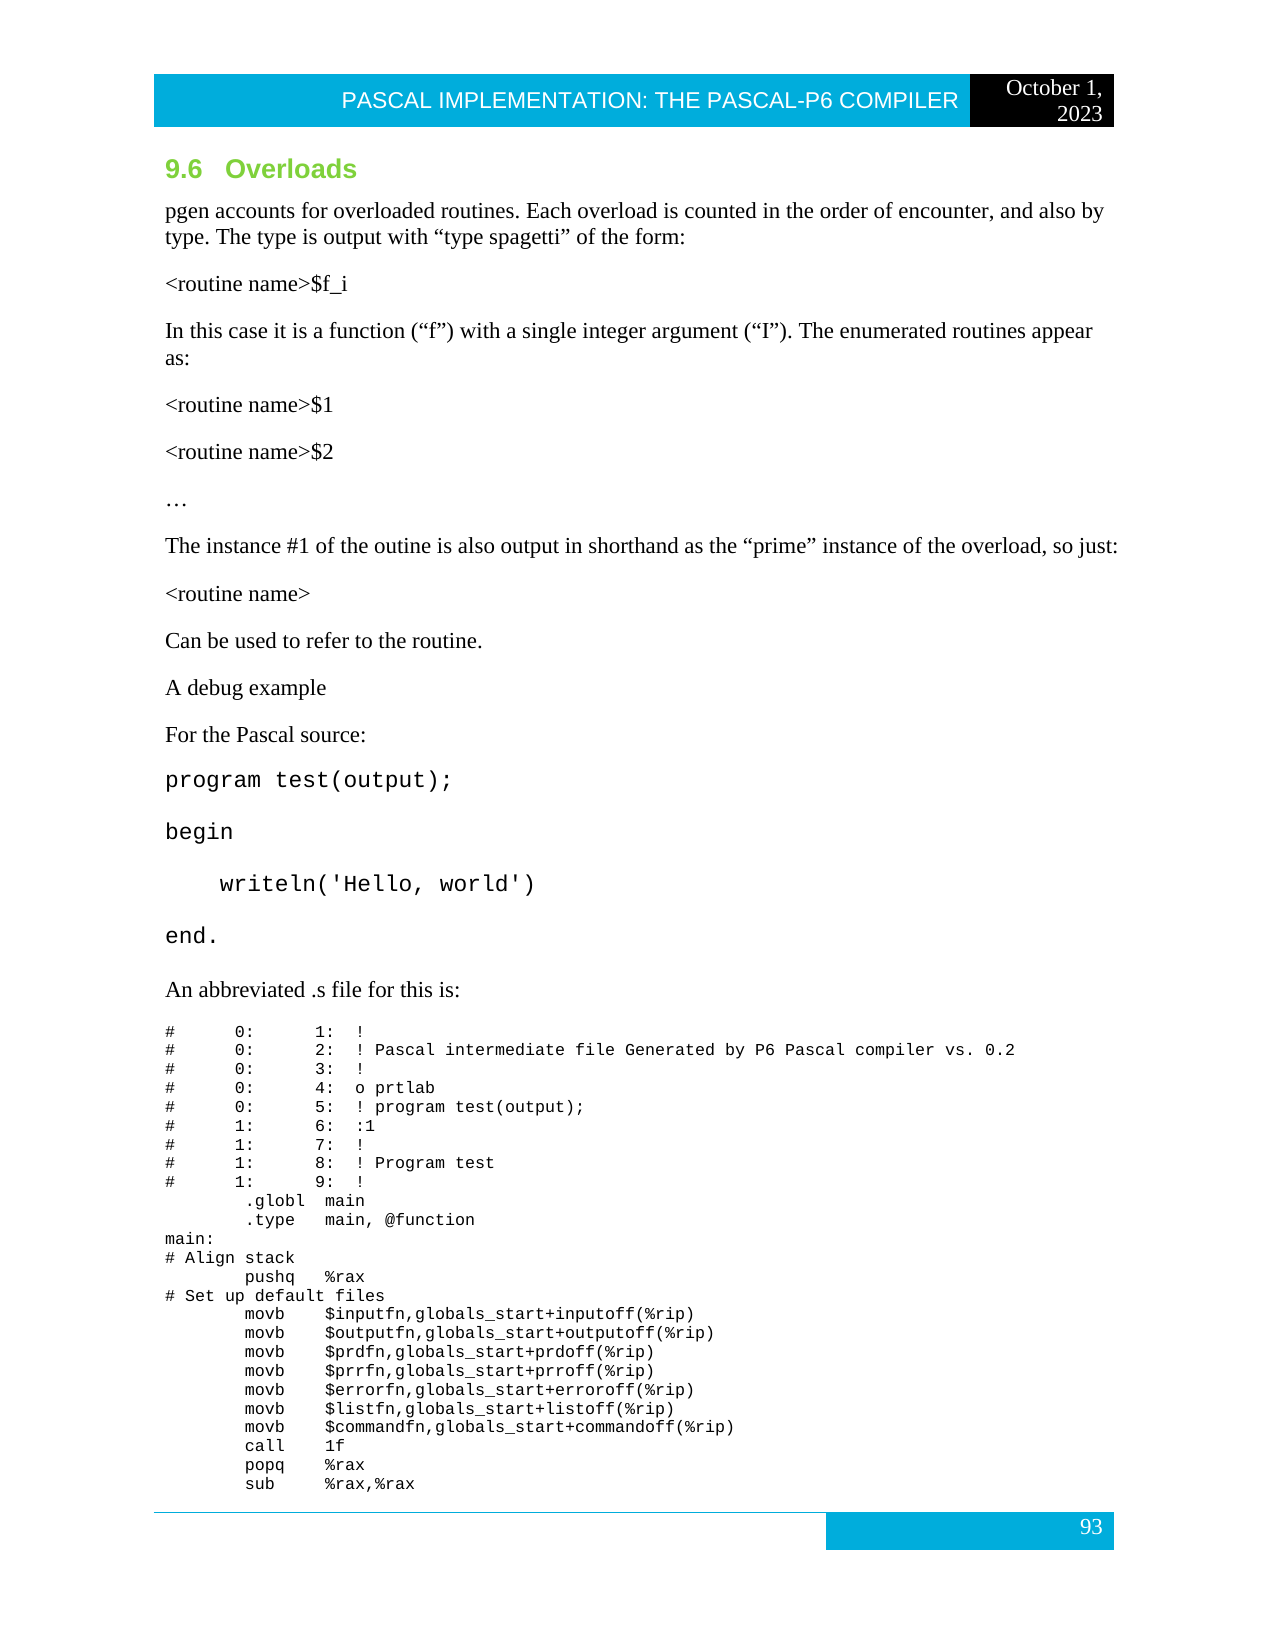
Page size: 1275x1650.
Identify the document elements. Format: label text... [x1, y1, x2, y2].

text An abbreviated .s file for this is: [165, 976, 1125, 1002]
text movb $outputfn,globals_start+outputoff(%rip) [165, 1325, 1125, 1344]
text # 1: 7: ! [165, 1136, 1125, 1155]
text movb $errorfn,globals_start+erroroff(%rip) [165, 1381, 1125, 1400]
text popq %rax [165, 1457, 1125, 1476]
text # Set up default files [165, 1287, 1125, 1306]
text movb $inputfn,globals_start+inputoff(%rip) [165, 1306, 1125, 1325]
text In this case it is a function (“f”) with a single integer argument (“I”). The enumerated routines appear as: [165, 317, 1125, 370]
text pgen accounts for overloaded routines. Each overload is counted in the order of encounter, and also by type. The type is output with “type spagetti” of the form: [165, 197, 1125, 249]
text # 0: 3: ! [165, 1061, 1125, 1080]
text <routine name>$f_i [165, 270, 1125, 297]
text # Align stack [165, 1249, 1125, 1268]
text For the Pascal source: [165, 721, 1125, 748]
text # 0: 1: ! [165, 1023, 1125, 1042]
text writeln('Hello, world') [165, 872, 1125, 898]
text movb $prrfn,globals_start+prroff(%rip) [165, 1362, 1125, 1381]
text <routine name> [165, 580, 1125, 606]
text main: [165, 1231, 1125, 1249]
text … [165, 485, 1125, 512]
text program test(output); [165, 768, 1125, 794]
text .type main, @function [165, 1212, 1125, 1231]
text call 1f [165, 1438, 1125, 1457]
text The instance #1 of the outine is also output in shorthand as the “prime” instance of the overload, so just: [165, 532, 1125, 559]
text # 0: 2: ! Pascal intermediate file Generated by P6 Pascal compiler vs. 0.2 [165, 1042, 1125, 1061]
text # 1: 6: :1 [165, 1117, 1125, 1136]
text # 1: 9: ! [165, 1174, 1125, 1193]
text movb $commandfn,globals_start+commandoff(%rip) [165, 1419, 1125, 1438]
subtitle Overloads [165, 153, 1125, 184]
text # 0: 5: ! program test(output); [165, 1098, 1125, 1117]
text # 0: 4: o prtlab [165, 1080, 1125, 1098]
text movb $prdfn,globals_start+prdoff(%rip) [165, 1344, 1125, 1362]
text movb $listfn,globals_start+listoff(%rip) [165, 1400, 1125, 1419]
text Can be used to refer to the routine. [165, 627, 1125, 653]
text sub %rax,%rax [165, 1476, 1125, 1494]
text .globl main [165, 1193, 1125, 1212]
text <routine name>$2 [165, 438, 1125, 464]
text end. [165, 924, 1125, 950]
text # 1: 8: ! Program test [165, 1155, 1125, 1174]
text <routine name>$1 [165, 391, 1125, 417]
text A debug example [165, 674, 1125, 700]
text begin [165, 820, 1125, 846]
text pushq %rax [165, 1268, 1125, 1287]
